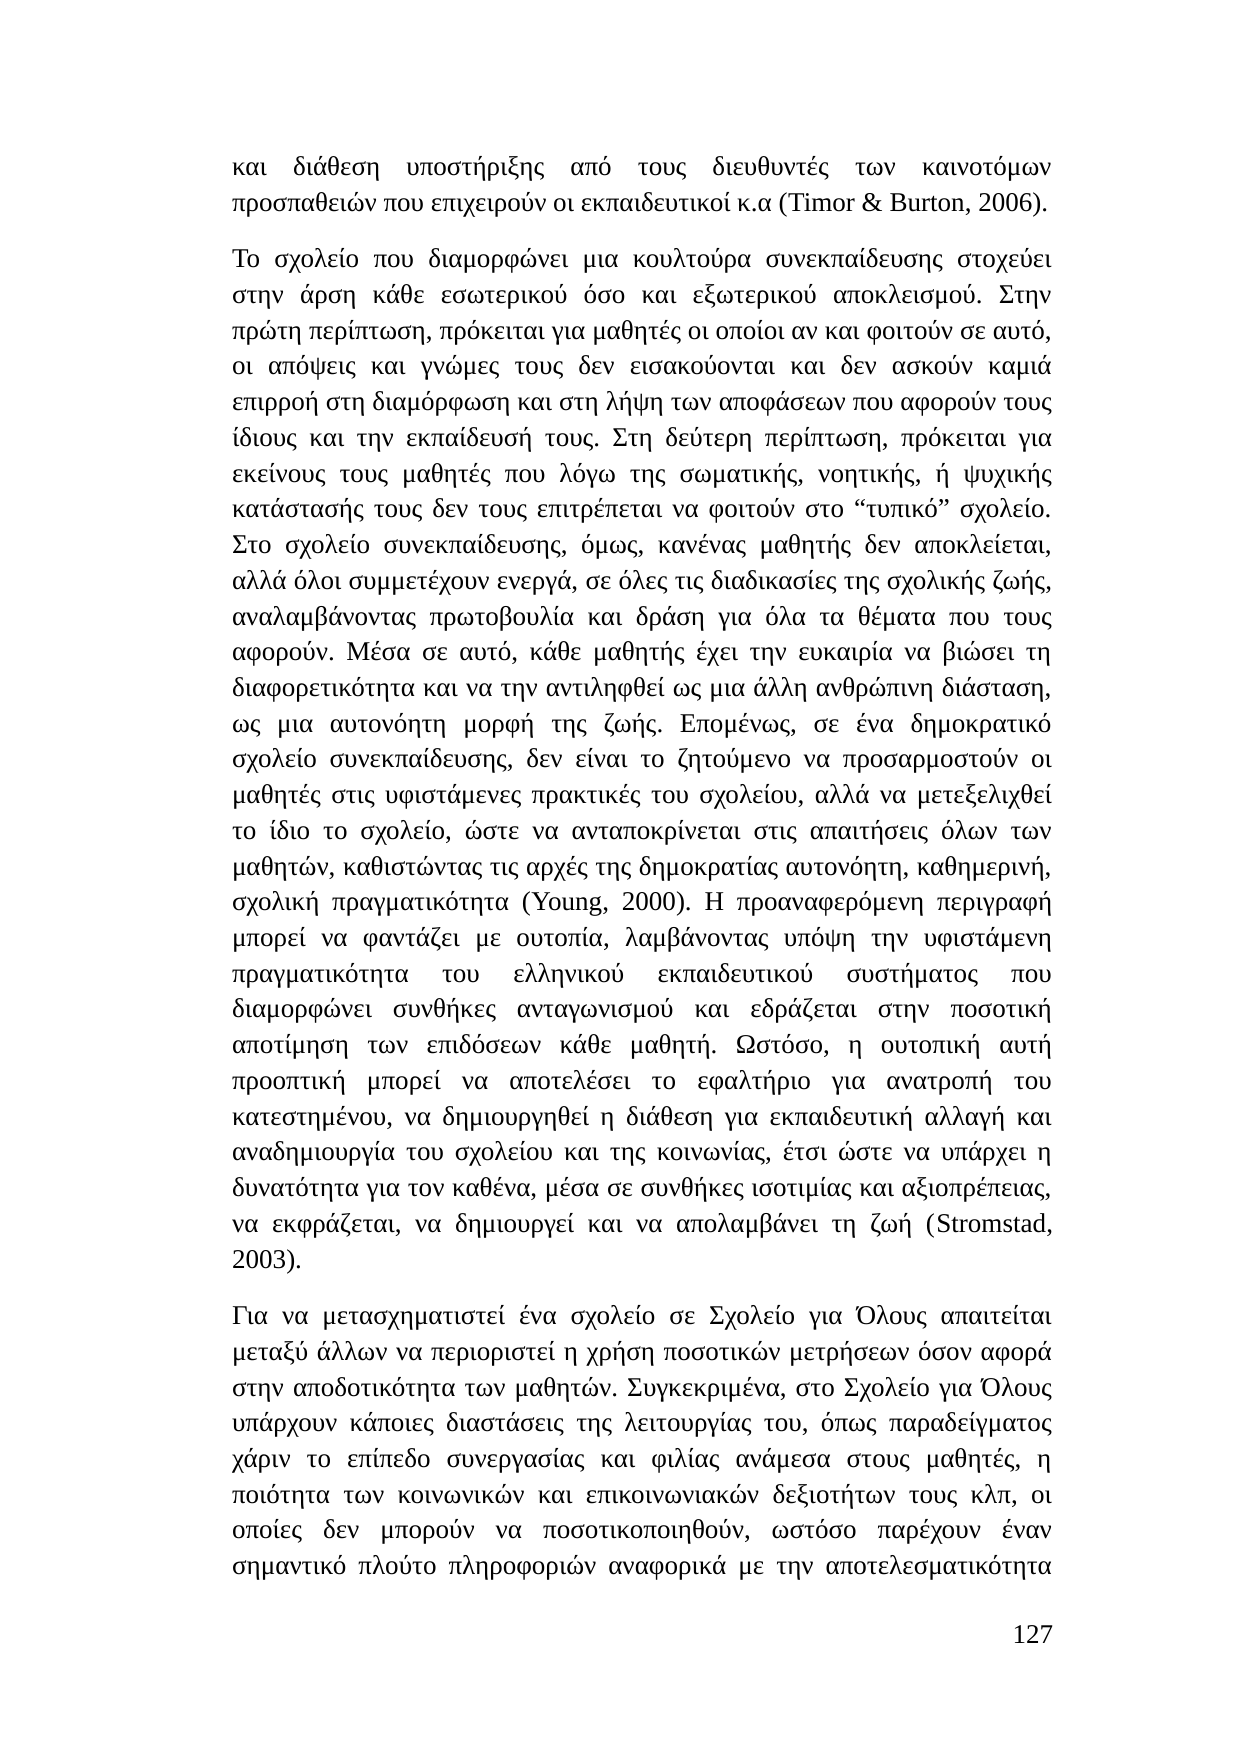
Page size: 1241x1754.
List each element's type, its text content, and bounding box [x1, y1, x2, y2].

text Για να μετασχηματιστεί ένα σχολείο σε Σχολείο για Όλους απαιτείται μεταξύ άλλων να περιοριστεί η χρήση ποσοτικών μετρήσεων όσον αφορά στην αποδοτικότητα των μαθητών. Συγκεκριμένα, στο Σχολείο για Όλους υπάρχουν κάποιες διαστάσεις της λειτουργίας του, όπως παραδείγματος χάριν το επίπεδο συνεργασίας και φιλίας ανάμεσα στους μαθητές, η ποιότητα των κοινωνικών και επικοινωνιακών δεξιοτήτων τους κλπ, οι οποίες δεν μπορούν να ποσοτικοποιηθούν, ωστόσο παρέχουν έναν σημαντικό πλούτο πληροφοριών αναφορικά με την αποτελεσματικότητα [232, 1299, 1053, 1581]
text Το σχολείο που διαμορφώνει μια κουλτούρα συνεκπαίδευσης στοχεύει στην άρση κάθε εσωτερικού όσο και εξωτερικού αποκλεισμού. Στην πρώτη περίπτωση, πρόκειται για μαθητές οι οποίοι αν και φοιτούν σε αυτό, οι απόψεις και γνώμες τους δεν εισακούονται και δεν ασκούν καμιά επιρροή στη διαμόρφωση και στη λήψη των αποφάσεων που αφορούν τους ίδιους και την εκπαίδευσή τους. Στη δεύτερη περίπτωση, πρόκειται για εκείνους τους μαθητές που λόγω της σωματικής, νοητικής, ή ψυχικής κατάστασής τους δεν τους επιτρέπεται να φοιτούν στο “τυπικό” σχολείο. Στο σχολείο συνεκπαίδευσης, όμως, κανένας μαθητής δεν αποκλείεται, αλλά όλοι συμμετέχουν ενεργά, σε όλες τις διαδικασίες της σχολικής ζωής, αναλαμβάνοντας πρωτοβουλία και δράση για όλα τα θέματα που τους αφορούν. Μέσα σε αυτό, κάθε μαθητής έχει την ευκαιρία να βιώσει τη διαφορετικότητα και να την αντιληφθεί ως μια άλλη ανθρώπινη διάσταση, ως μια αυτονόητη μορφή της ζωής. Επομένως, σε ένα δημοκρατικό σχολείο συνεκπαίδευσης, δεν είναι το ζητούμενο να προσαρμοστούν οι μαθητές στις υφιστάμενες πρακτικές του σχολείου, αλλά να μετεξελιχθεί το ίδιο το σχολείο, ώστε να ανταποκρίνεται στις απαιτήσεις όλων των μαθητών, καθιστώντας τις αρχές της δημοκρατίας αυτονόητη, καθημερινή, σχολική πραγματικότητα (Young, 2000). Η προαναφερόμενη περιγραφή μπορεί να φαντάζει με ουτοπία, λαμβάνοντας υπόψη την υφιστάμενη πραγματικότητα του ελληνικού εκπαιδευτικού συστήματος που διαμορφώνει συνθήκες ανταγωνισμού και εδράζεται στην ποσοτική αποτίμηση των επιδόσεων κάθε μαθητή. Ωστόσο, η ουτοπική αυτή προοπτική μπορεί να αποτελέσει το εφαλτήριο για ανατροπή του κατεστημένου, να δημιουργηθεί η διάθεση για εκπαιδευτική αλλαγή και αναδημιουργία του σχολείου και της κοινωνίας, έτσι ώστε να υπάρχει η δυνατότητα για τον καθένα, μέσα σε συνθήκες ισοτιμίας και αξιοπρέπειας, να εκφράζεται, να δημιουργεί και να απολαμβάνει τη ζωή (Stromstad, 2003). [232, 242, 1053, 1274]
text και διάθεση υποστήριξης από τους διευθυντές των καινοτόμων προσπαθειών που επιχειρούν οι εκπαιδευτικοί κ.α (Timor & Burton, 2006). [232, 150, 1053, 217]
